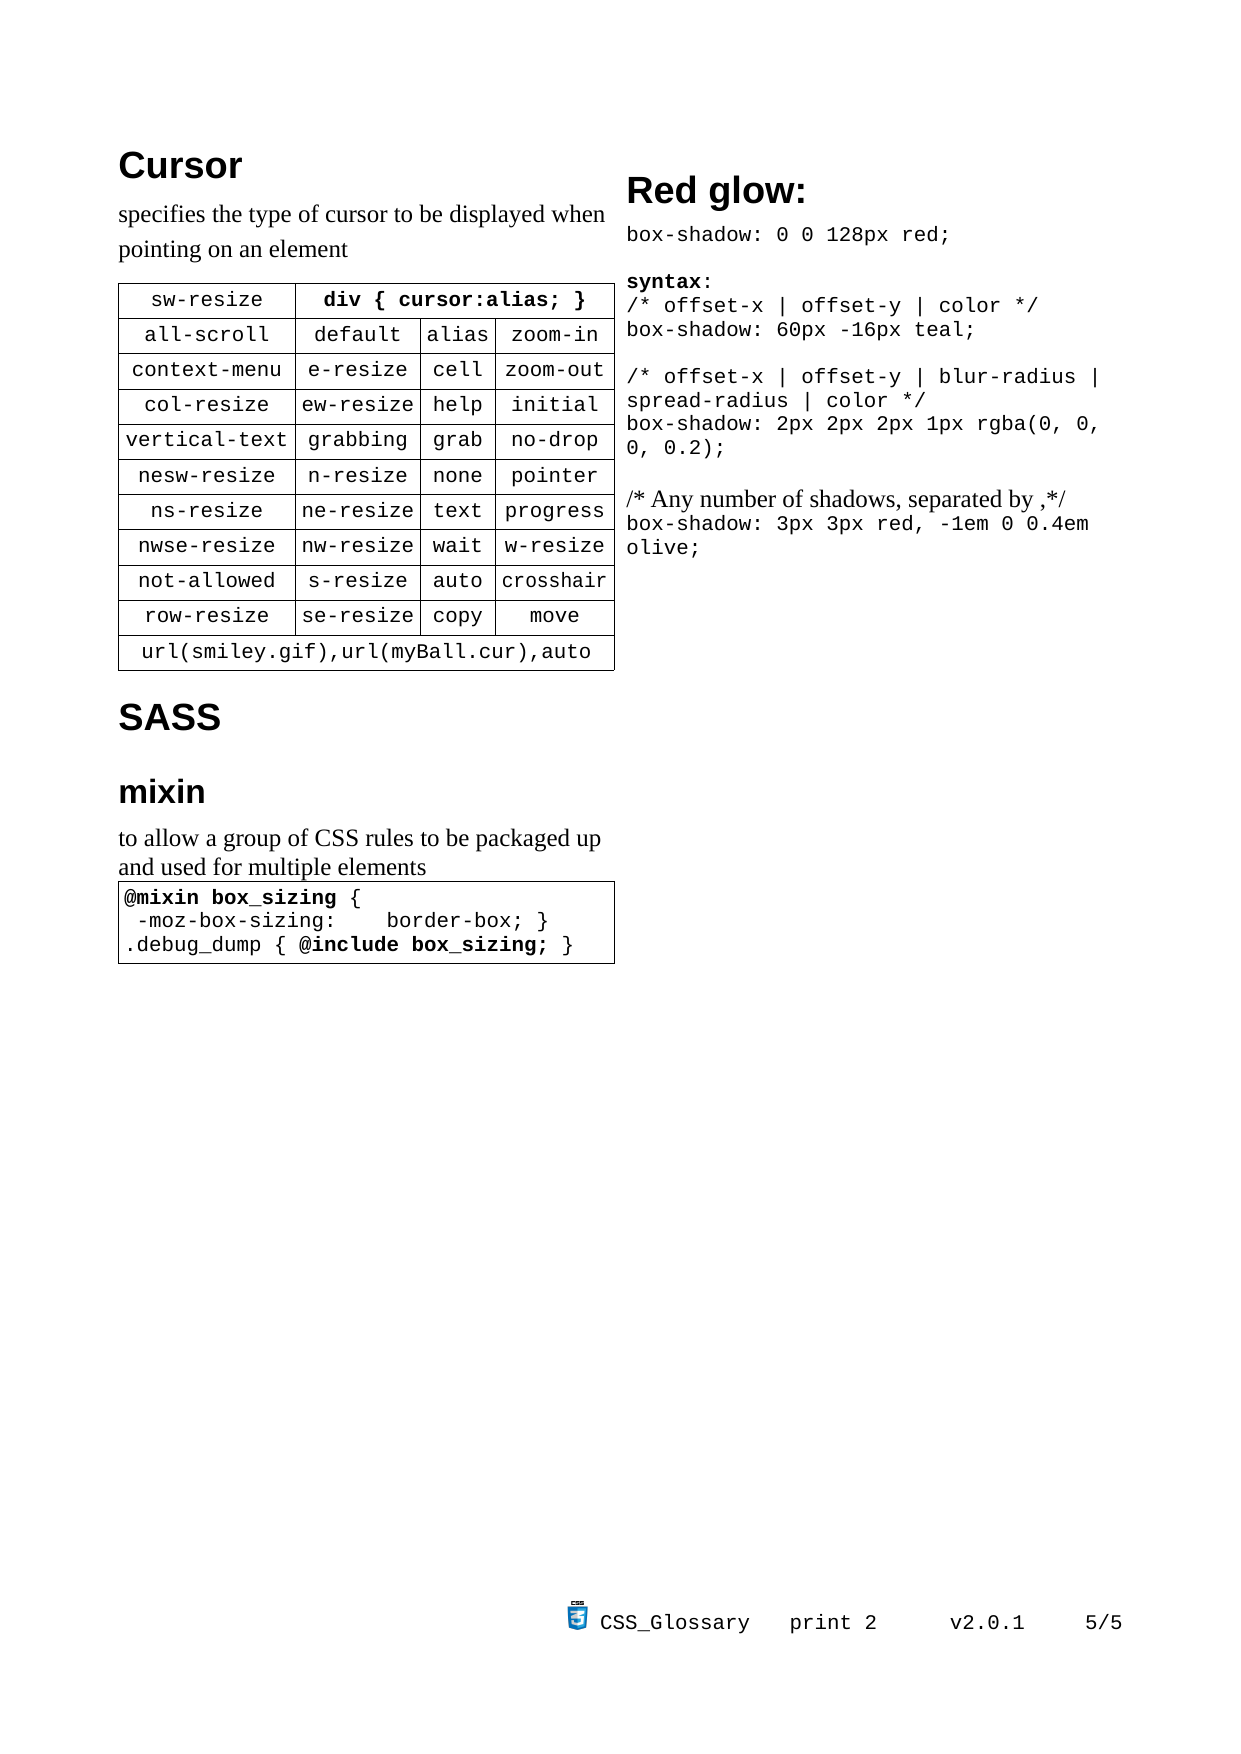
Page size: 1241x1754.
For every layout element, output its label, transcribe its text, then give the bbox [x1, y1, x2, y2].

table_header sw-resize [119, 284, 295, 318]
table_cell pointer [496, 460, 614, 494]
table_cell crosshair [496, 566, 614, 600]
table_cell progress [496, 495, 614, 529]
text box-shadow: 2px 2px 2px 1px rgba(0, 0, 0, 0.2); [626, 413, 1122, 461]
text box-shadow: 3px 3px red, -1em 0 0.4em olive; [626, 513, 1122, 560]
text specifies the type of cursor to be displayed when pointing on an element [118, 199, 614, 262]
table_cell default [296, 319, 420, 353]
subtitle Red glow: [626, 168, 1122, 212]
table_cell row-resize [119, 601, 295, 635]
table_cell se-resize [296, 601, 420, 635]
text /* offset-x | offset-y | color */ [626, 295, 1122, 319]
table_cell all-scroll [119, 319, 295, 353]
table_cell url(smiley.gif),url(myBall.cur),auto [119, 636, 614, 670]
table_cell move [496, 601, 614, 635]
table_cell zoom-in [496, 319, 614, 353]
table_cell no-drop [496, 425, 614, 459]
table_cell ew-resize [296, 390, 420, 424]
table_cell auto [421, 566, 495, 600]
subtitle Cursor [118, 143, 614, 187]
table_cell vertical-text [119, 425, 295, 459]
table_cell nw-resize [296, 530, 420, 564]
table_cell w-resize [496, 530, 614, 564]
subtitle SASS [118, 695, 614, 739]
table_cell n-resize [296, 460, 420, 494]
table_header div { cursor:alias; } [296, 284, 614, 318]
table_cell s-resize [296, 566, 420, 600]
table_cell none [421, 460, 495, 494]
table_cell nesw-resize [119, 460, 295, 494]
table_cell grab [421, 425, 495, 459]
table_cell cell [421, 354, 495, 388]
table_cell nwse-resize [119, 530, 295, 564]
table_cell zoom-out [496, 354, 614, 388]
table_cell e-resize [296, 354, 420, 388]
table_cell copy [421, 601, 495, 635]
picture [567, 1601, 588, 1630]
text /* offset-x | offset-y | blur-radius | spread-radius | color */ [626, 366, 1122, 413]
table_cell context-menu [119, 354, 295, 388]
table_cell grabbing [296, 425, 420, 459]
text box-shadow: 60px -16px teal; [626, 319, 1122, 342]
table_cell help [421, 390, 495, 424]
table_cell ns-resize [119, 495, 295, 529]
table_cell initial [496, 390, 614, 424]
table_cell wait [421, 530, 495, 564]
table_cell ne-resize [296, 495, 420, 529]
text box-shadow: 0 0 128px red; [626, 224, 1122, 248]
table_cell not-allowed [119, 566, 295, 600]
table_cell text [421, 495, 495, 529]
subtitle mixin [118, 772, 614, 811]
text syntax: [626, 272, 1122, 295]
text /* Any number of shadows, separated by ,*/ [626, 484, 1122, 513]
table_header @mixin box_sizing { -moz-box-sizing: border-box; } .debug_dump { @include box_sizing; } [119, 882, 614, 963]
table_cell col-resize [119, 390, 295, 424]
table_cell alias [421, 319, 495, 353]
text to allow a group of CSS rules to be packaged up and used for multiple elements [118, 823, 614, 881]
